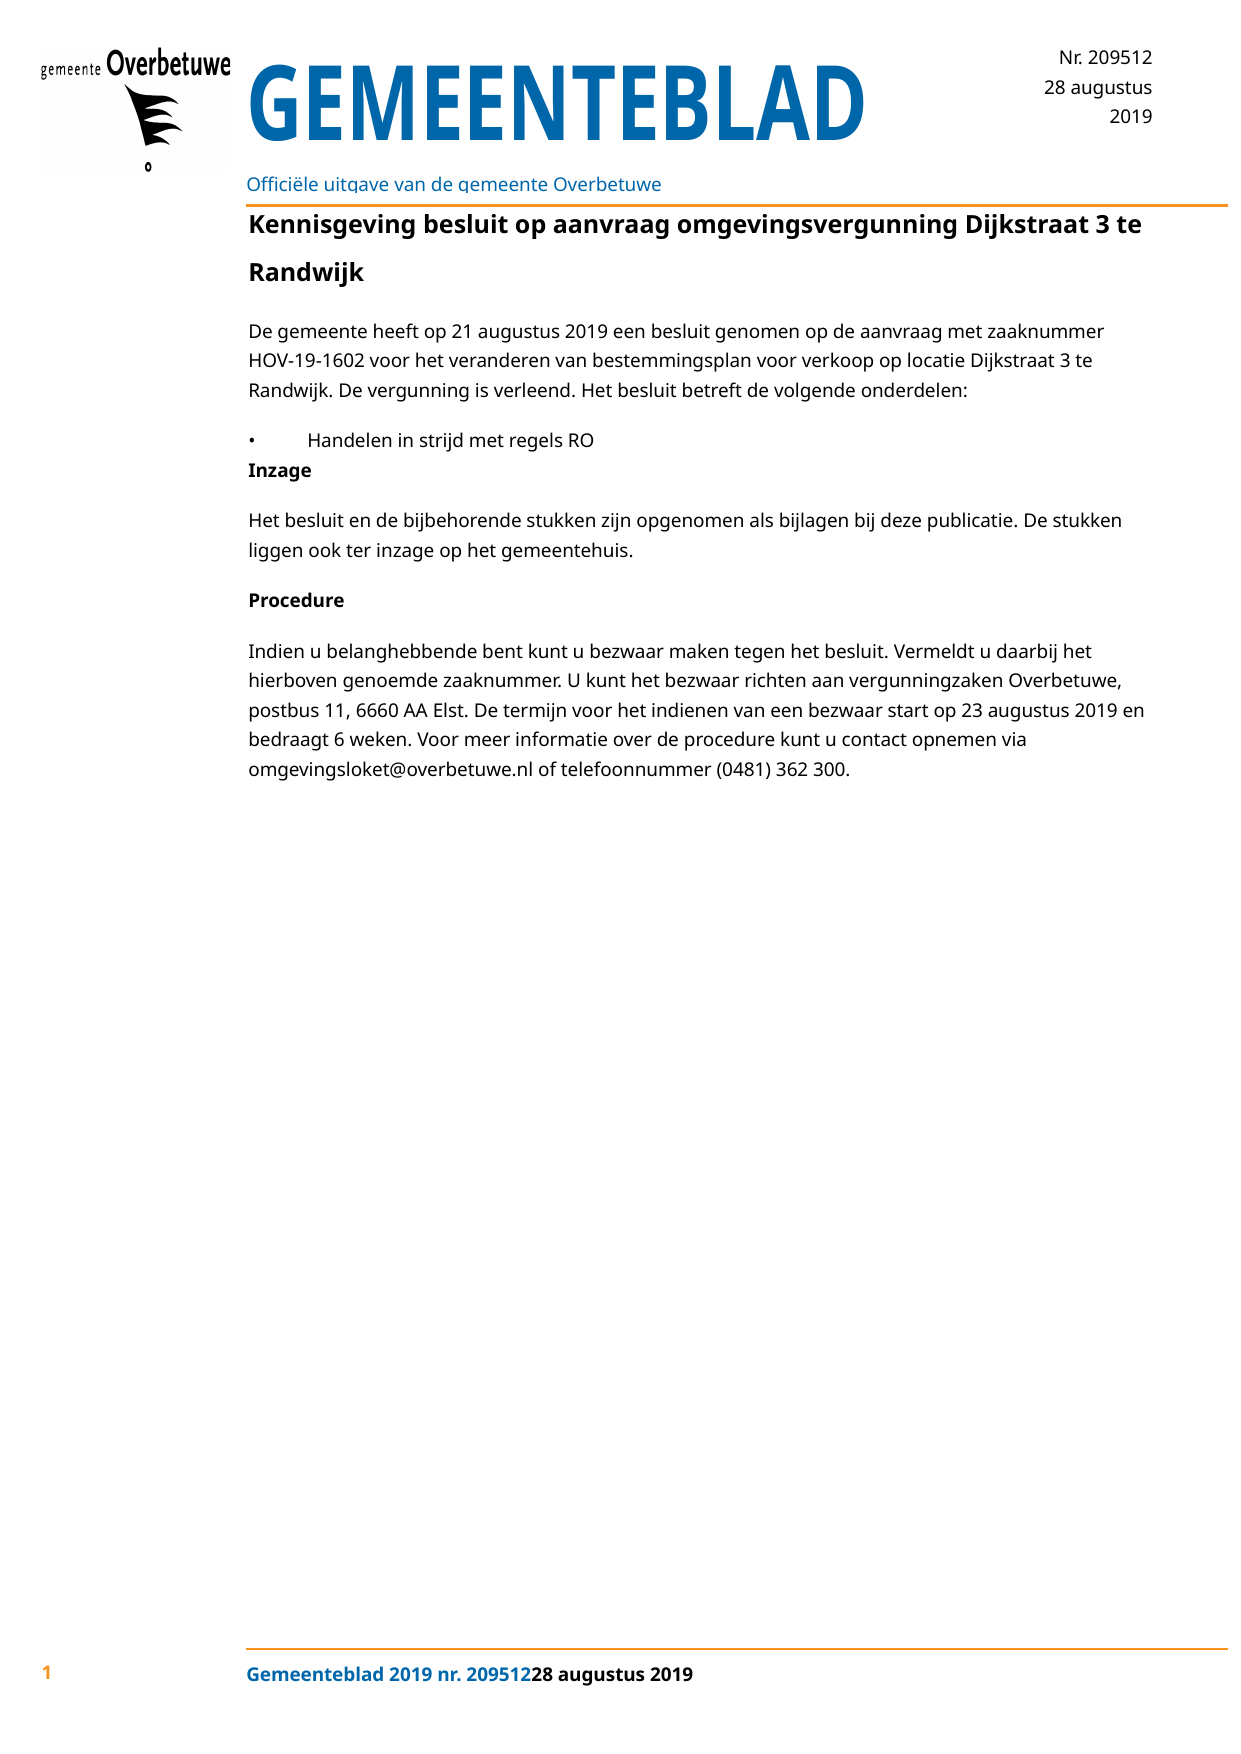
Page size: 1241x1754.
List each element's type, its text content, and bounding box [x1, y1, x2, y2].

text Inzage [248, 457, 1152, 483]
text Indien u belanghebbende bent kunt u bezwaar maken tegen het besluit. Vermeldt u daarbij het hierboven genoemde zaaknummer. U kunt het bezwaar richten aan vergunningzaken Overbetuwe, postbus 11, 6660 AA Elst. De termijn voor het indienen van een bezwaar start op 23 augustus 2019 en bedraagt 6 weken. Voor meer informatie over de procedure kunt u contact opnemen via omgevingsloket@overbetuwe.nl of telefoonnummer (0481) 362 300. [248, 638, 1152, 782]
list Handelen in strijd met regels RO [248, 427, 1152, 453]
text Kennisgeving besluit op aanvraag omgevingsvergunning Dijkstraat 3 te Randwijk [248, 207, 1152, 288]
text Procedure [248, 587, 1152, 613]
text De gemeente heeft op 21 augustus 2019 een besluit genomen op de aanvraag met zaaknummer HOV-19-1602 voor het veranderen van bestemmingsplan voor verkoop op locatie Dijkstraat 3 te Randwijk. De vergunning is verleend. Het besluit betreft de volgende onderdelen: [248, 318, 1152, 403]
text Het besluit en de bijbehorende stukken zijn opgenomen als bijlagen bij deze publicatie. De stukken liggen ook ter inzage op het gemeentehuis. [248, 507, 1152, 563]
picture [41, 47, 231, 172]
